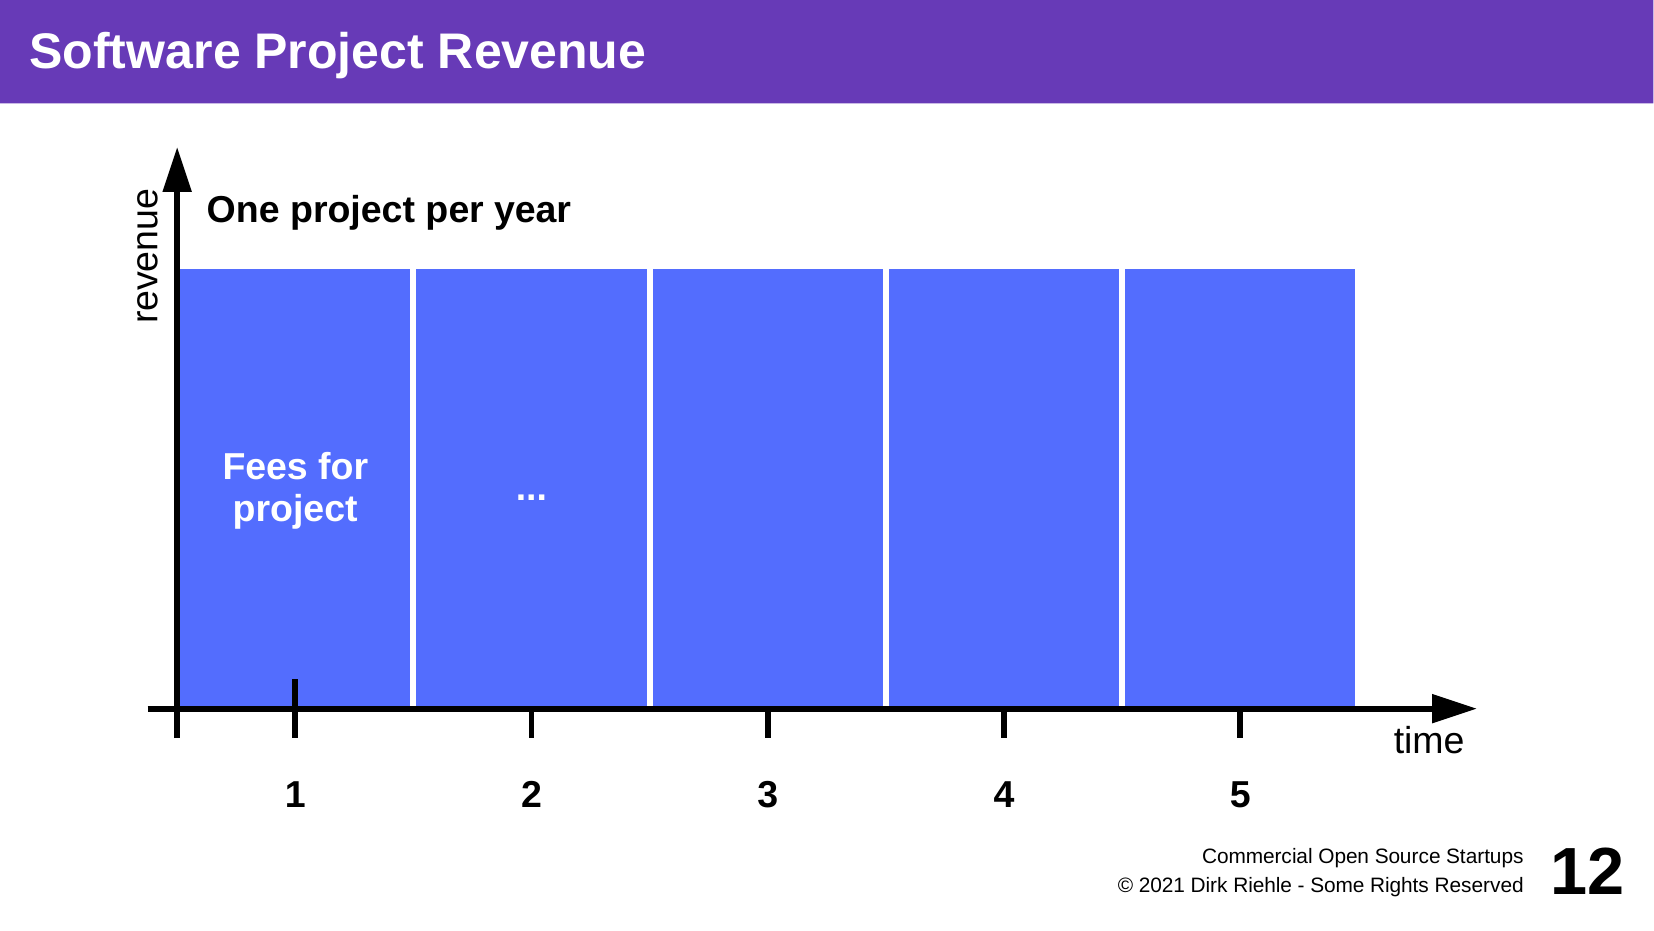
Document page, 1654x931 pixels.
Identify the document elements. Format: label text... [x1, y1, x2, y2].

text_box 1 [236, 712, 355, 827]
text_box 4 [944, 712, 1063, 827]
text_box 5 [1181, 712, 1300, 827]
text_box revenue [88, 177, 177, 384]
text_box 2 [472, 712, 591, 827]
title Software Project Revenue [0, 0, 1654, 104]
text_box Fees for project [180, 414, 413, 706]
text_box [649, 265, 1359, 706]
text_box One project per year [177, 177, 1477, 414]
text_box ... [413, 265, 649, 706]
text_box 3 [708, 712, 827, 827]
text_box time [1358, 709, 1477, 826]
